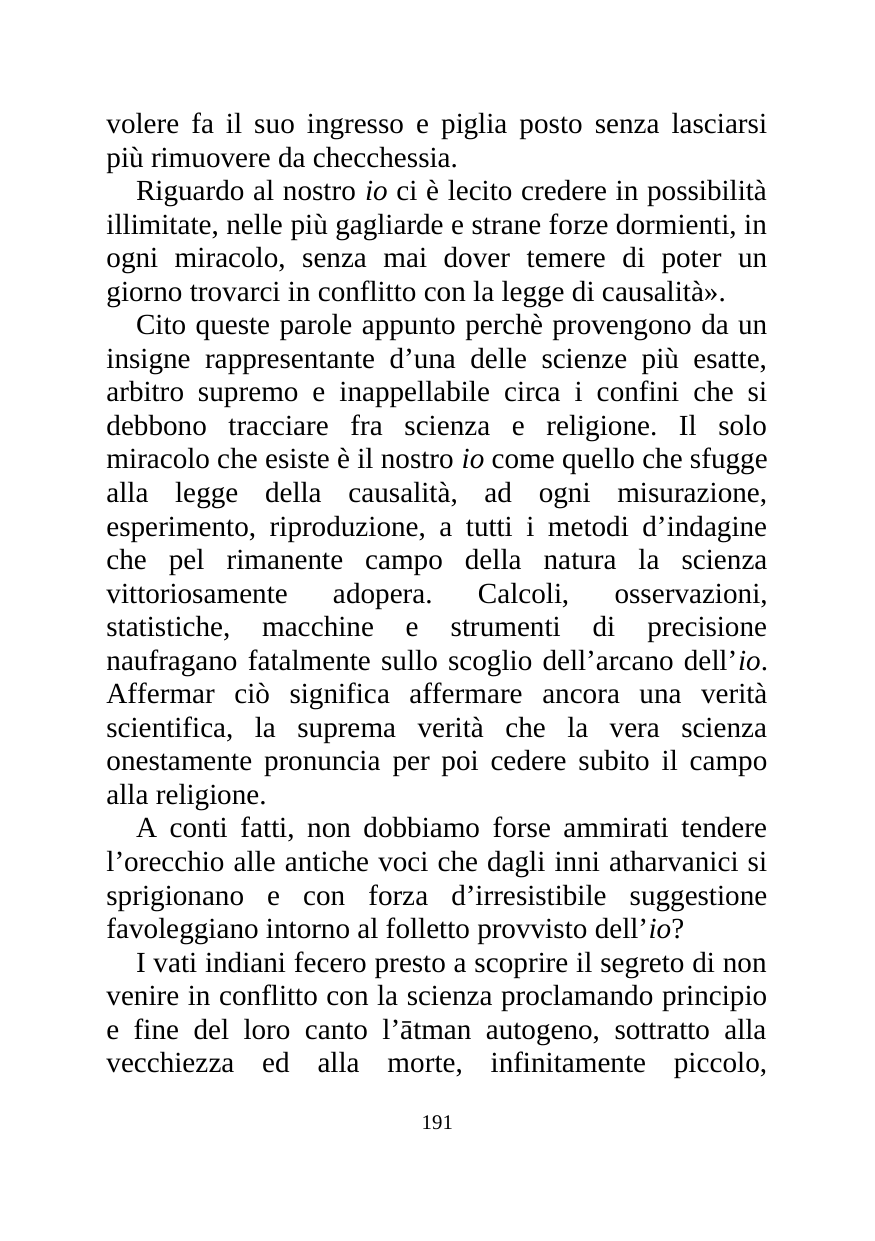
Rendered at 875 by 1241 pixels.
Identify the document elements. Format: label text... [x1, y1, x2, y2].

text Cito queste parole appunto perchè provengono da un insigne rappresentante d’una delle scienze più esatte, arbitro supremo e inappellabile circa i confini che si debbono tracciare fra scienza e religione. Il solo miracolo che esiste è il nostro io come quello che sfugge alla legge della causalità, ad ogni misurazione, esperimento, riproduzione, a tutti i metodi d’indagine che pel rimanente campo della natura la scienza vittoriosamente adopera. Calcoli, osservazioni, statistiche, macchine e strumenti di precisione naufragano fatalmente sullo scoglio dell’arcano dell’io. Affermar ciò significa affermare ancora una verità scientifica, la suprema verità che la vera scienza onestamente pronuncia per poi cedere subito il campo alla religione. [106, 307, 768, 811]
text A conti fatti, non dobbiamo forse ammirati tendere l’orecchio alle antiche voci che dagli inni atharvanici si sprigionano e con forza d’irresistibile suggestione favoleggiano intorno al folletto provvisto dell’io? [106, 811, 768, 945]
text I vati indiani fecero presto a scoprire il segreto di non venire in conflitto con la scienza proclamando principio e fine del loro canto l’ātman autogeno, sottratto alla vecchiezza ed alla morte, infinitamente piccolo, [106, 945, 768, 1079]
text volere fa il suo ingresso e piglia posto senza lasciarsi più rimuovere da checchessia. [106, 106, 768, 173]
text Riguardo al nostro io ci è lecito credere in possibilità illimitate, nelle più gagliarde e strane forze dormienti, in ogni miracolo, senza mai dover temere di poter un giorno trovarci in conflitto con la legge di causalità». [106, 173, 768, 307]
